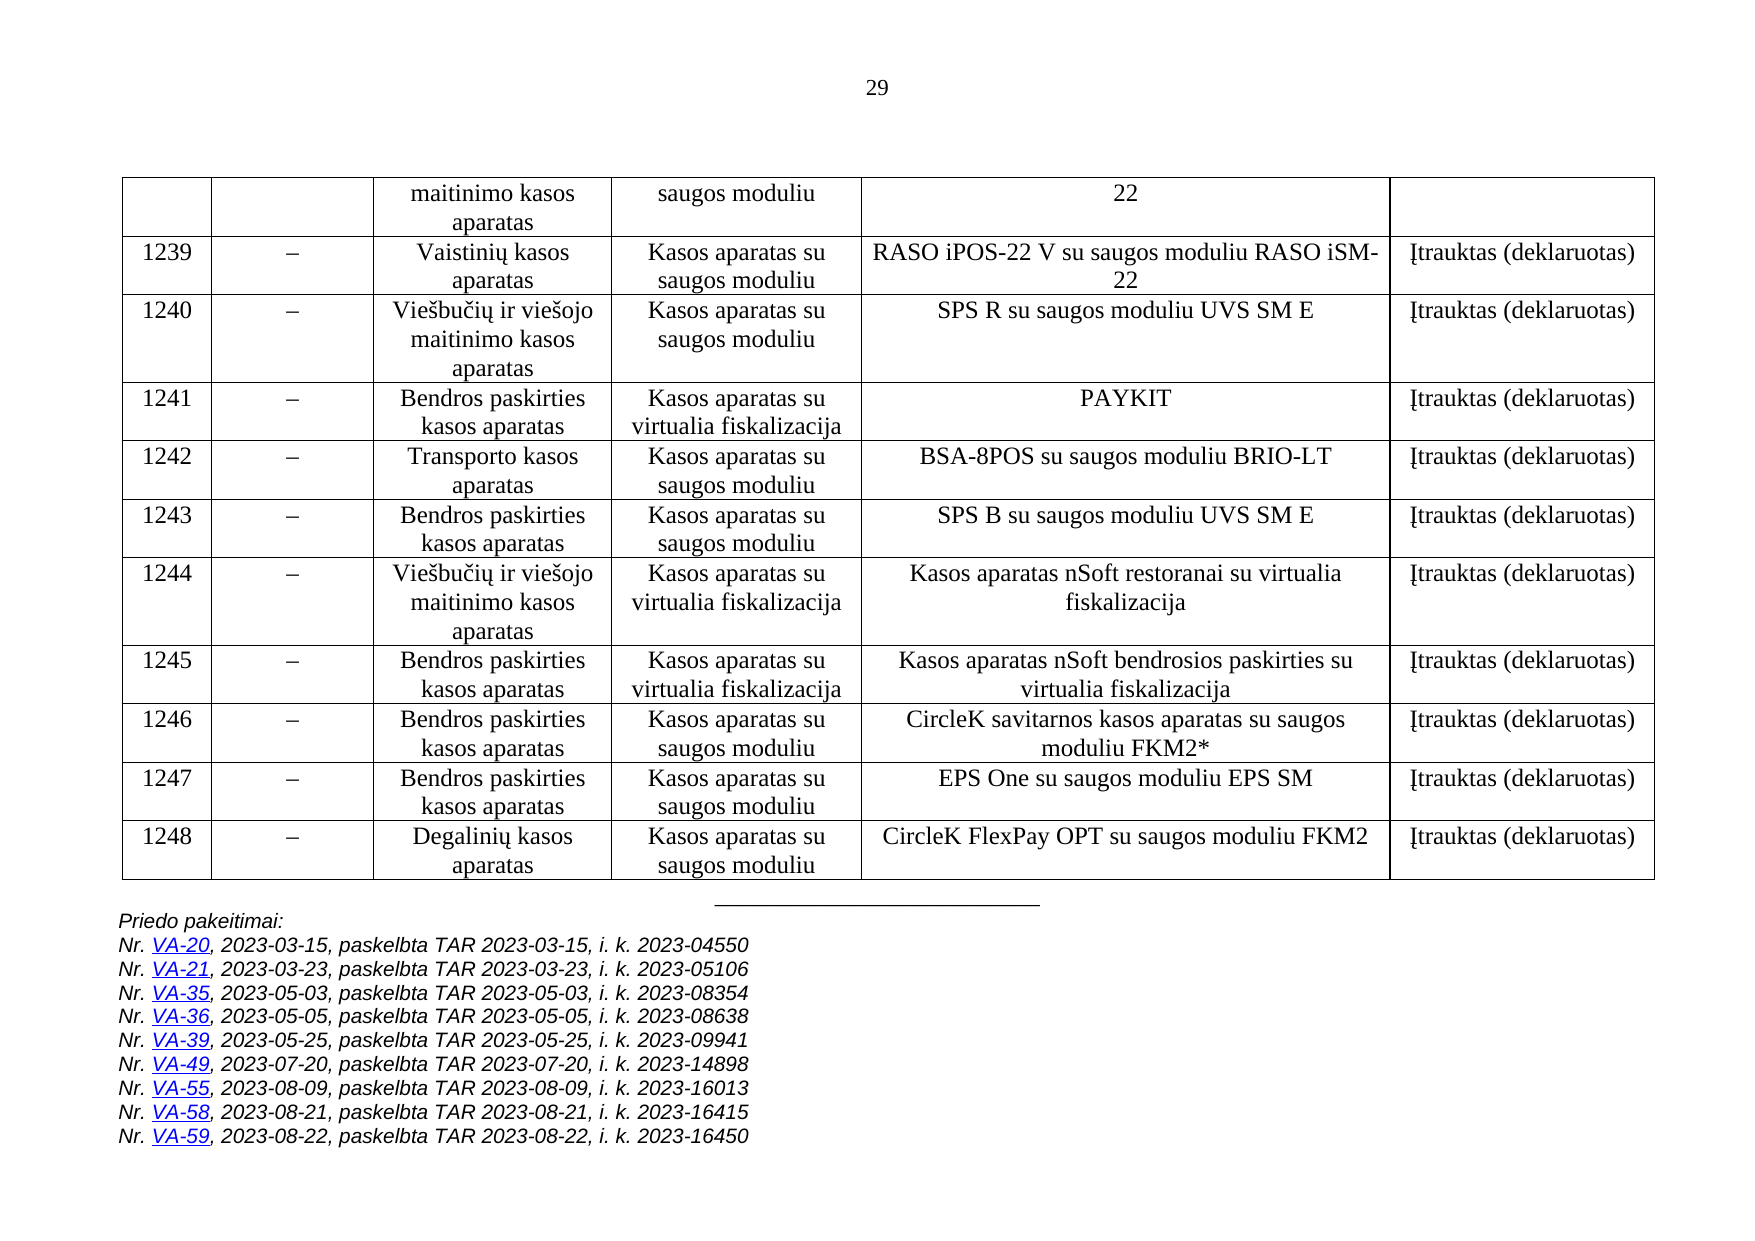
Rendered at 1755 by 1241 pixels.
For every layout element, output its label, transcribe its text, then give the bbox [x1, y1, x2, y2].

table_cell Bendros paskirties kasos aparatas [374, 646, 611, 703]
table_cell 22 [862, 178, 1389, 236]
table_cell Kasos aparatas nSoft restoranai su virtualia fiskalizacija [862, 558, 1389, 644]
table_cell Degalinių kasos aparatas [374, 821, 611, 879]
table_cell [118, 820, 122, 879]
table_cell Kasos aparatas su virtualia fiskalizacija [612, 383, 861, 440]
table_cell SPS R su saugos moduliu UVS SM E [862, 295, 1389, 382]
table_cell [118, 236, 122, 294]
table_cell BSA-8POS su saugos moduliu BRIO-LT [862, 441, 1389, 499]
table_cell 1243 [123, 500, 211, 557]
text Nr. VA-21, 2023-03-23, paskelbta TAR 2023-03-23, i. k. 2023-05106 [118, 956, 1636, 980]
table_cell Kasos aparatas nSoft bendrosios paskirties su virtualia fiskalizacija [862, 646, 1389, 703]
table_cell [118, 382, 122, 440]
table_cell CircleK savitarnos kasos aparatas su saugos moduliu FKM2* [862, 704, 1389, 762]
table_cell – [212, 646, 373, 703]
table_cell Įtrauktas (deklaruotas) [1391, 441, 1654, 499]
table_cell 1245 [123, 646, 211, 703]
table_cell Kasos aparatas su saugos moduliu [612, 821, 861, 879]
table_cell Kasos aparatas su saugos moduliu [612, 237, 861, 294]
table_cell Įtrauktas (deklaruotas) [1391, 383, 1654, 440]
table_cell Kasos aparatas su virtualia fiskalizacija [612, 558, 861, 644]
table_cell 1246 [123, 704, 211, 762]
text Nr. VA-35, 2023-05-03, paskelbta TAR 2023-05-03, i. k. 2023-08354 [118, 980, 1636, 1004]
table_cell Kasos aparatas su saugos moduliu [612, 704, 861, 762]
text Nr. VA-36, 2023-05-05, paskelbta TAR 2023-05-05, i. k. 2023-08638 [118, 1004, 1636, 1028]
text Nr. VA-39, 2023-05-25, paskelbta TAR 2023-05-25, i. k. 2023-09941 [118, 1028, 1636, 1052]
table_cell Kasos aparatas su saugos moduliu [612, 441, 861, 499]
table_cell Įtrauktas (deklaruotas) [1391, 295, 1654, 382]
table_cell [118, 703, 122, 762]
table_cell Įtrauktas (deklaruotas) [1391, 821, 1654, 879]
table_cell Įtrauktas (deklaruotas) [1391, 763, 1654, 820]
table_cell Bendros paskirties kasos aparatas [374, 500, 611, 557]
table_cell Bendros paskirties kasos aparatas [374, 763, 611, 820]
text Nr. VA-59, 2023-08-22, paskelbta TAR 2023-08-22, i. k. 2023-16450 [118, 1124, 1636, 1148]
table_cell SPS B su saugos moduliu UVS SM E [862, 500, 1389, 557]
table_cell [118, 294, 122, 382]
table_cell [212, 178, 373, 236]
table_cell Viešbučių ir viešojo maitinimo kasos aparatas [374, 295, 611, 382]
table_cell [123, 178, 211, 236]
table_cell [118, 177, 122, 236]
table_cell saugos moduliu [612, 178, 861, 236]
table_cell maitinimo kasos aparatas [374, 178, 611, 236]
table_cell Kasos aparatas su saugos moduliu [612, 763, 861, 820]
table_cell 1240 [123, 295, 211, 382]
text Nr. VA-58, 2023-08-21, paskelbta TAR 2023-08-21, i. k. 2023-16415 [118, 1100, 1636, 1124]
table_cell – [212, 500, 373, 557]
table_cell [118, 762, 122, 820]
table_cell 1244 [123, 558, 211, 644]
table_cell Įtrauktas (deklaruotas) [1391, 237, 1654, 294]
table_cell 1239 [123, 237, 211, 294]
table_cell EPS One su saugos moduliu EPS SM [862, 763, 1389, 820]
table_cell RASO iPOS-22 V su saugos moduliu RASO iSM-22 [862, 237, 1389, 294]
table_cell 1242 [123, 441, 211, 499]
table_cell 1248 [123, 821, 211, 879]
table_cell CircleK FlexPay OPT su saugos moduliu FKM2 [862, 821, 1389, 879]
text Nr. VA-20, 2023-03-15, paskelbta TAR 2023-03-15, i. k. 2023-04550 [118, 932, 1636, 956]
table_cell – [212, 237, 373, 294]
table_cell – [212, 383, 373, 440]
table_cell Įtrauktas (deklaruotas) [1391, 704, 1654, 762]
table_cell – [212, 821, 373, 879]
table_cell – [212, 763, 373, 820]
text Nr. VA-49, 2023-07-20, paskelbta TAR 2023-07-20, i. k. 2023-14898 [118, 1052, 1636, 1076]
table_cell PAYKIT [862, 383, 1389, 440]
table_cell 1241 [123, 383, 211, 440]
table_cell – [212, 704, 373, 762]
text Nr. VA-55, 2023-08-09, paskelbta TAR 2023-08-09, i. k. 2023-16013 [118, 1076, 1636, 1100]
table_cell Kasos aparatas su virtualia fiskalizacija [612, 646, 861, 703]
table_cell [118, 645, 122, 703]
table_cell [1391, 178, 1654, 236]
table_cell [118, 499, 122, 557]
table_cell [118, 557, 122, 644]
table_cell Įtrauktas (deklaruotas) [1391, 558, 1654, 644]
text Priedo pakeitimai: [118, 908, 1636, 932]
table_cell Įtrauktas (deklaruotas) [1391, 500, 1654, 557]
table_cell Įtrauktas (deklaruotas) [1391, 646, 1654, 703]
table_cell – [212, 295, 373, 382]
table_cell Bendros paskirties kasos aparatas [374, 704, 611, 762]
table_cell Bendros paskirties kasos aparatas [374, 383, 611, 440]
table_cell Viešbučių ir viešojo maitinimo kasos aparatas [374, 558, 611, 644]
table_cell [118, 440, 122, 499]
table_cell Transporto kasos aparatas [374, 441, 611, 499]
table_cell – [212, 441, 373, 499]
table_cell 1247 [123, 763, 211, 820]
table_cell – [212, 558, 373, 644]
table_cell Vaistinių kasos aparatas [374, 237, 611, 294]
table_cell Kasos aparatas su saugos moduliu [612, 500, 861, 557]
text __________________________ [118, 880, 1636, 908]
table_cell Kasos aparatas su saugos moduliu [612, 295, 861, 382]
